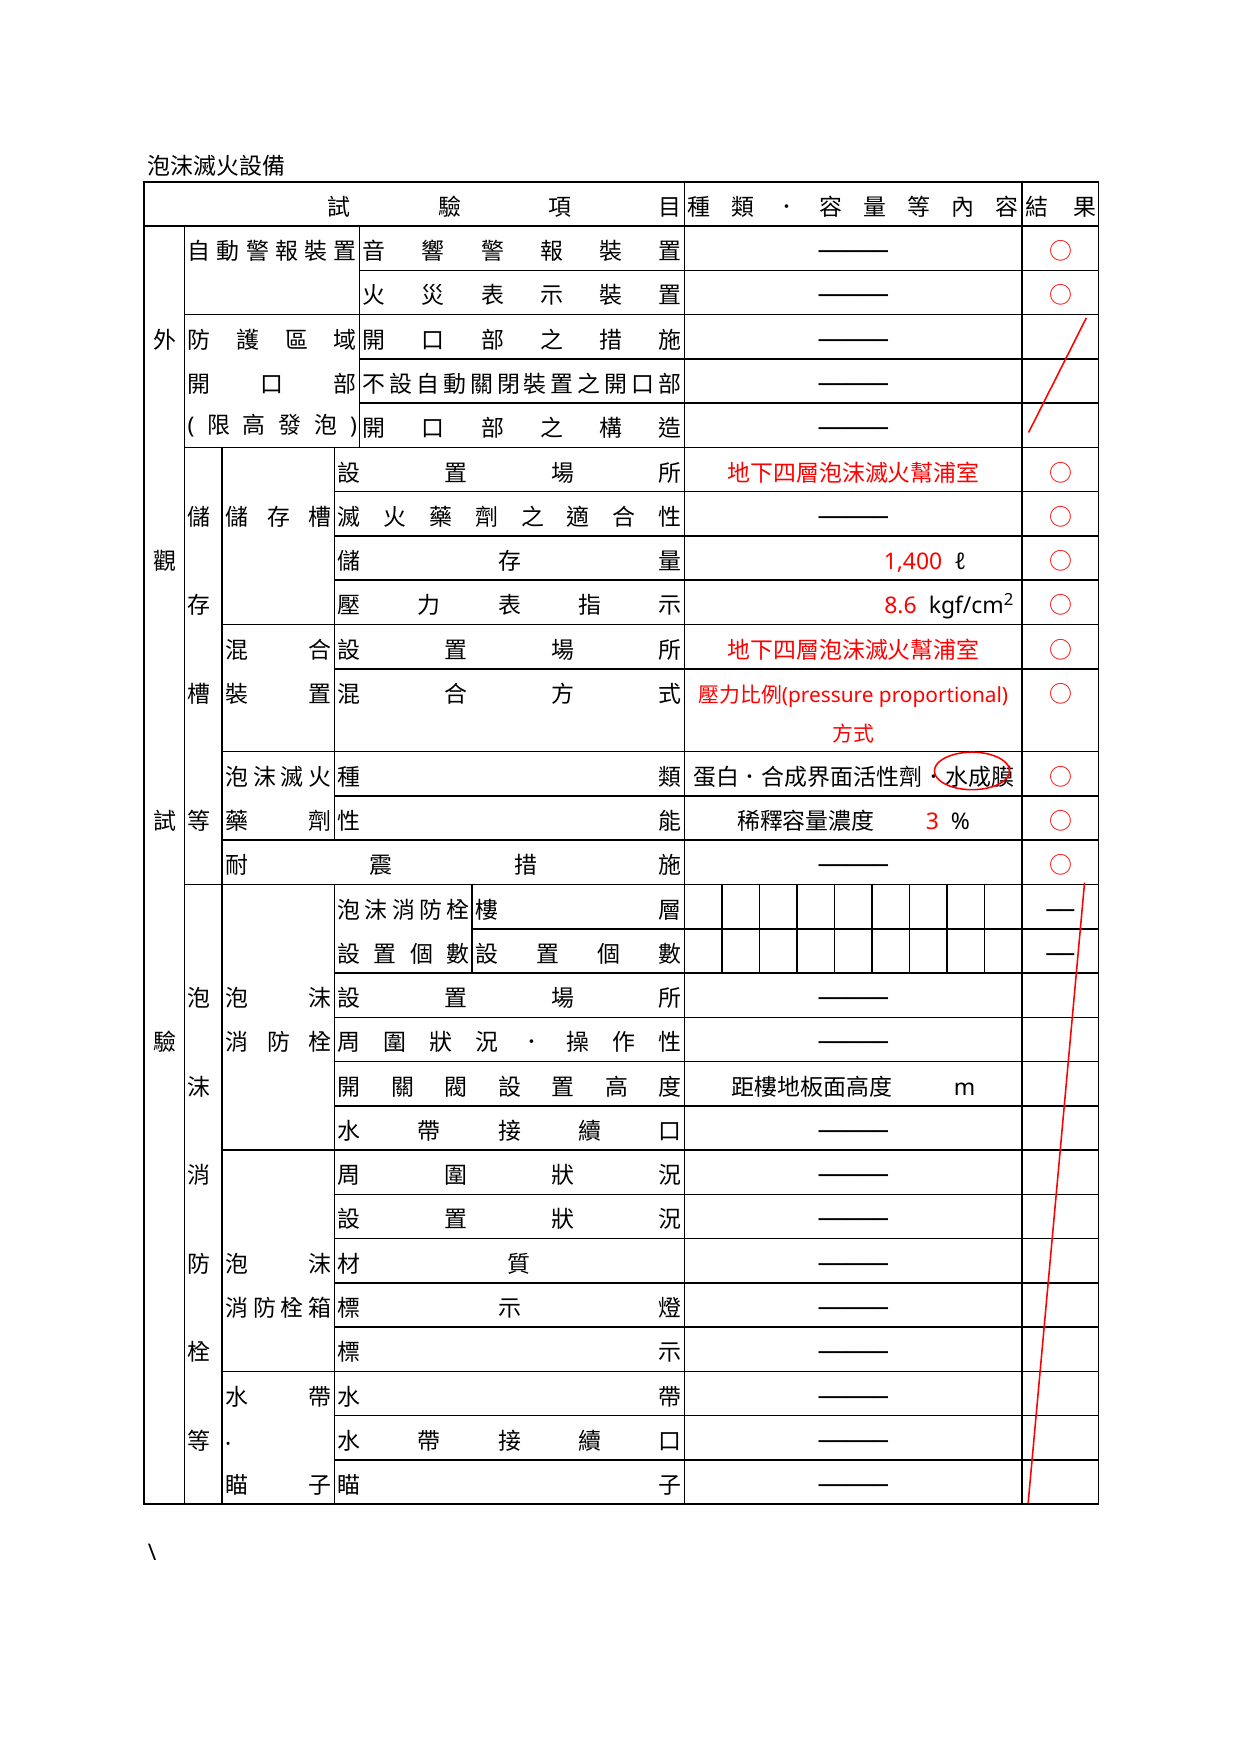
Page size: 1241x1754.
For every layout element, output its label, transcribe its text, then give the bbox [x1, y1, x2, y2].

table_cell [145, 1415, 184, 1459]
table_cell [1058, 1151, 1098, 1193]
table_cell [1023, 315, 1098, 358]
table_cell [1054, 1195, 1098, 1238]
table_cell [185, 1016, 221, 1061]
table_cell [223, 448, 334, 491]
table_cell 地下四層泡沫滅火幫浦室 [685, 448, 1021, 491]
table_cell [835, 930, 871, 972]
table_cell [1023, 1239, 1051, 1282]
table_cell 水帶接續口 [335, 1416, 684, 1459]
table_cell [1034, 1416, 1098, 1459]
table_cell ○ [1023, 752, 1098, 795]
table_cell 瞄子 [223, 1459, 334, 1503]
table_cell 泡 [185, 972, 221, 1016]
table_cell [1042, 1328, 1098, 1371]
table_cell [985, 930, 1021, 972]
table_cell [145, 447, 184, 491]
table_cell [1023, 1151, 1059, 1193]
table_cell 水帶接續口 [335, 1107, 684, 1149]
table_cell [1023, 1018, 1071, 1061]
table_cell [185, 1371, 221, 1415]
table_cell ───── [685, 1372, 1021, 1415]
table_cell [760, 930, 796, 972]
table_cell [910, 930, 946, 972]
table_cell 耐震措施 [223, 841, 684, 883]
table_cell [185, 751, 221, 795]
table_cell [185, 535, 221, 579]
table_cell [1023, 1461, 1031, 1503]
table_cell [145, 884, 184, 928]
table_cell 泡沫滅火 [223, 752, 334, 795]
table_cell ───── [685, 1284, 1021, 1326]
table_cell ○ [1023, 841, 1098, 883]
table_cell 滅火藥劑之適合性 [335, 492, 684, 535]
table_cell [145, 227, 184, 269]
table_cell [1023, 1195, 1055, 1238]
table_cell 等 [185, 795, 221, 839]
table_cell [145, 579, 184, 624]
table_cell [1023, 1062, 1067, 1105]
table_cell [948, 885, 984, 928]
table_header 種類．容量等內容 [685, 183, 1021, 225]
table_cell [1074, 974, 1098, 1016]
table_cell ───── [685, 841, 1021, 883]
table_cell ○ [1023, 271, 1098, 314]
table_cell [1023, 1372, 1039, 1415]
table_cell 裝置 [223, 668, 334, 751]
table_cell [145, 624, 184, 668]
table_cell [145, 1459, 184, 1503]
table_cell 種類 [335, 752, 684, 795]
table_cell [223, 1151, 334, 1193]
table_cell 設置場所 [335, 448, 684, 491]
table_cell 觀 [145, 535, 184, 579]
table_cell ───── [685, 1239, 1021, 1282]
table_cell [723, 885, 759, 928]
table_cell 稀釋容量濃度 3 % [685, 797, 1021, 839]
table_cell [1030, 1461, 1098, 1503]
table_cell [145, 668, 184, 751]
table_cell 蛋白．合成界面活性劑．水成膜 [685, 752, 1021, 795]
table_cell [798, 930, 834, 972]
table_cell [145, 491, 184, 535]
table_cell 周圍狀況 [335, 1151, 684, 1193]
table_cell [1038, 1372, 1098, 1415]
table_cell [185, 928, 221, 972]
table_cell [145, 1282, 184, 1326]
table_cell [1023, 360, 1063, 402]
table_cell 防 [185, 1238, 221, 1282]
table_cell [185, 885, 221, 928]
table_cell 消防栓箱 [223, 1282, 334, 1326]
table_cell [1070, 1018, 1098, 1061]
table_cell 設置場所 [335, 625, 684, 668]
table_cell 存 [185, 579, 221, 624]
table_cell [223, 885, 334, 928]
table_cell 自動警報裝置 [185, 227, 359, 269]
table_cell ───── [685, 1328, 1021, 1371]
table_cell 設置場所 [335, 974, 684, 1016]
table_cell ○ [1023, 448, 1098, 491]
table_cell [1023, 1416, 1035, 1459]
table_cell 標示 [335, 1328, 684, 1371]
table_cell [798, 885, 834, 928]
table_cell [1023, 1284, 1047, 1326]
table_cell ───── [685, 1195, 1021, 1238]
table_cell 壓力表指示 [335, 581, 684, 624]
table_cell 消 [185, 1149, 221, 1193]
table_cell 地下四層泡沫滅火幫浦室 [685, 625, 1021, 668]
table_cell [685, 930, 721, 972]
table_cell 驗 [145, 1016, 184, 1061]
table_cell 混合方式 [335, 670, 684, 751]
table_cell 材質 [335, 1239, 684, 1282]
table_cell 音響警報裝置 [360, 227, 684, 269]
table_cell [723, 930, 759, 972]
table_cell [1066, 1062, 1098, 1105]
table_cell ○ [1023, 492, 1098, 535]
table_cell [1023, 1328, 1043, 1371]
table_cell [223, 928, 334, 972]
table_cell 周圍狀況．操作性 [335, 1018, 684, 1061]
table_cell 槽 [185, 668, 221, 751]
table_cell 試 [145, 795, 184, 839]
table_cell 開口部 (限高發泡) [185, 358, 359, 447]
table_cell 開口部之構造 [360, 404, 684, 447]
table_cell [185, 1459, 221, 1503]
table_cell ───── [685, 1018, 1021, 1061]
text 泡沫滅火設備 [148, 148, 1092, 181]
table_cell [145, 1061, 184, 1105]
table_cell 泡沫 [223, 972, 334, 1016]
table_cell [145, 1371, 184, 1415]
table_cell 泡沫消防栓 [335, 885, 471, 928]
table_cell [1062, 1107, 1098, 1149]
table_cell ───── [685, 271, 1021, 314]
table_cell 外 [145, 314, 184, 358]
table_header 結果 [1023, 183, 1098, 225]
table_cell 儲存量 [335, 537, 684, 579]
table_cell ───── [685, 1151, 1021, 1193]
table_cell ───── [685, 492, 1021, 535]
table_cell [223, 1194, 334, 1238]
table_cell [223, 1326, 334, 1371]
table_cell [1046, 360, 1098, 402]
table_cell [223, 535, 334, 579]
table_cell [1023, 974, 1075, 1016]
table_cell [185, 448, 221, 491]
table_cell [185, 624, 221, 668]
table_cell [948, 930, 984, 972]
table_cell ───── [685, 1107, 1021, 1149]
table_cell [145, 839, 184, 883]
table_cell ───── [685, 1416, 1021, 1459]
table_cell [1050, 1239, 1098, 1282]
table_cell [760, 885, 796, 928]
table_cell [685, 885, 721, 928]
table_cell [145, 1149, 184, 1193]
table_cell 混合 [223, 625, 334, 668]
table_cell 栓 [185, 1326, 221, 1371]
table_cell [1023, 1107, 1063, 1149]
table_cell 1,400 ℓ [685, 537, 1021, 579]
table_cell ○ [1023, 797, 1098, 839]
table_cell [145, 928, 184, 972]
table_cell 設置個數 [335, 928, 471, 972]
table_cell 8.6 kgf/cm2 [685, 581, 1021, 624]
table_cell [185, 839, 221, 883]
table_cell ───── [685, 227, 1021, 269]
table_header 試驗項目 [145, 183, 684, 225]
table_cell 設置個數 [473, 930, 684, 972]
table_cell 泡沫 [223, 1238, 334, 1282]
table_cell [145, 1238, 184, 1282]
table_cell 水帶 [223, 1372, 334, 1415]
table_cell 開口部之措施 [360, 315, 684, 358]
table_cell [1046, 1284, 1098, 1326]
table_cell [1082, 885, 1098, 928]
table_cell [985, 885, 1021, 928]
table_cell ── [1023, 885, 1083, 928]
table_cell [223, 1105, 334, 1149]
table_cell [185, 1282, 221, 1326]
table_cell 等 [185, 1415, 221, 1459]
table_cell [145, 1194, 184, 1238]
table_cell ○ [1023, 227, 1098, 269]
table_cell [145, 1326, 184, 1371]
table_cell 壓力比例(pressure proportional)方式 [685, 670, 1021, 751]
table_cell ───── [685, 974, 1021, 1016]
table_cell [1023, 404, 1098, 447]
table_cell [145, 972, 184, 1016]
table_cell [873, 930, 909, 972]
table_cell 儲存槽 [223, 491, 334, 535]
table_cell ○ [1023, 537, 1098, 579]
table_cell 藥劑 [223, 795, 334, 839]
table_cell 防護區域 [185, 315, 359, 358]
table_cell [223, 1061, 334, 1105]
table_cell 性能 [335, 797, 684, 839]
table_cell 設置狀況 [335, 1195, 684, 1238]
table_cell ───── [685, 315, 1021, 358]
table_cell 瞄子 [335, 1461, 684, 1503]
table_cell [185, 270, 359, 314]
table_cell 消防栓 [223, 1016, 334, 1061]
table_cell [1078, 930, 1098, 972]
table_cell ○ [1023, 625, 1098, 668]
table_cell [185, 1105, 221, 1149]
table_cell 不設自動關閉裝置之開口部 [360, 360, 684, 402]
table_cell 距樓地板面高度 m [685, 1062, 1021, 1105]
table_cell ○ [1023, 670, 1098, 751]
table_cell [223, 579, 334, 624]
table_cell ── [1023, 930, 1079, 972]
table_cell ───── [685, 404, 1021, 447]
table_cell [910, 885, 946, 928]
table_cell 儲 [185, 491, 221, 535]
table_cell ‧ [223, 1415, 334, 1459]
table_cell 開關閥設置高度 [335, 1062, 684, 1105]
table_cell [835, 885, 871, 928]
table_cell ───── [685, 1461, 1021, 1503]
table_cell ───── [685, 360, 1021, 402]
table_cell [145, 1105, 184, 1149]
table_cell 樓層 [473, 885, 684, 928]
table_cell [873, 885, 909, 928]
table_cell [145, 751, 184, 795]
table_cell 火災表示裝置 [360, 271, 684, 314]
table_cell ○ [1023, 581, 1098, 624]
table_cell 標示燈 [335, 1284, 684, 1326]
table_cell 水帶 [335, 1372, 684, 1415]
text \ [148, 1536, 1092, 1567]
table_cell [145, 358, 184, 402]
table_cell [185, 1194, 221, 1238]
table_cell [145, 402, 184, 447]
table_cell 沫 [185, 1061, 221, 1105]
table_cell [145, 270, 184, 314]
